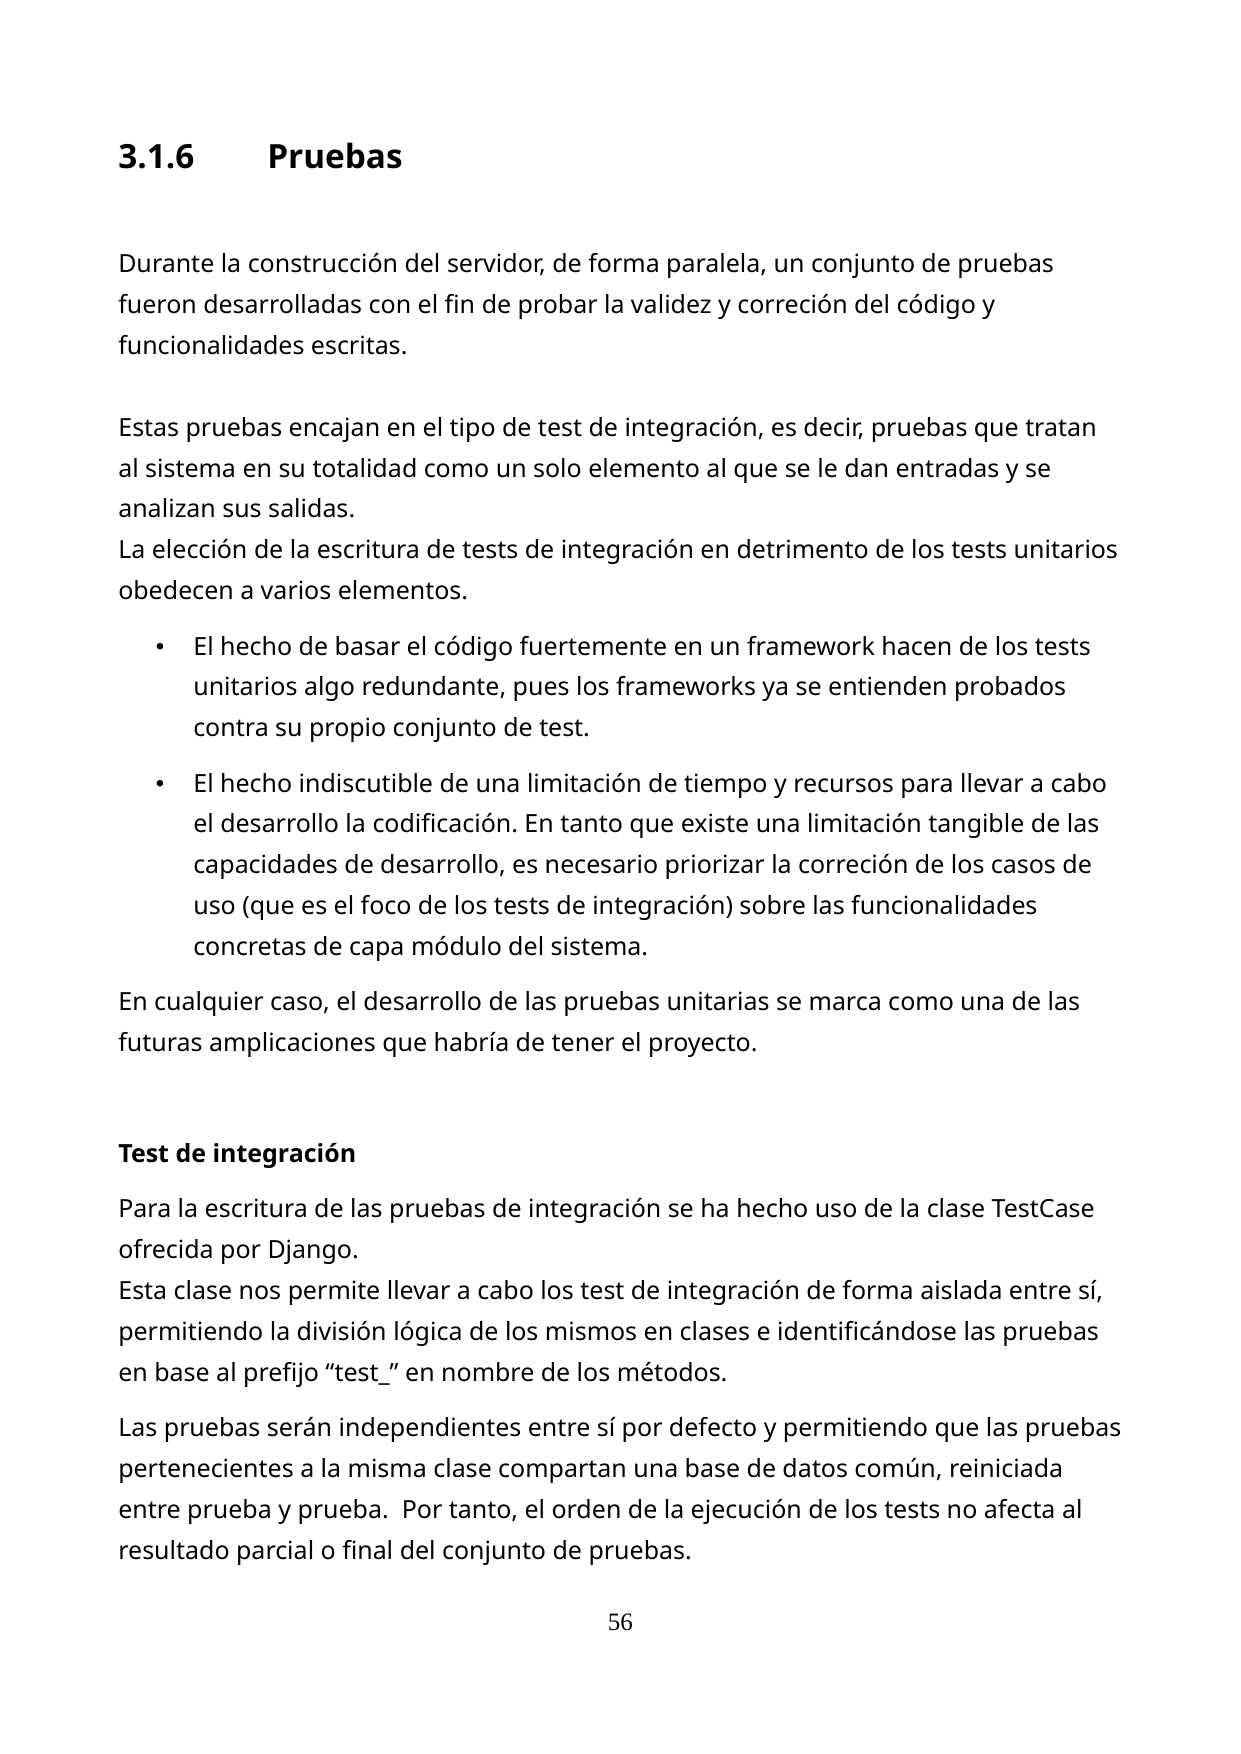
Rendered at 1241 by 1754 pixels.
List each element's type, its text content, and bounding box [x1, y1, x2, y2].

subtitle Pruebas [118, 133, 1122, 178]
text Para la escritura de las pruebas de integración se ha hecho uso de la clase TestCase ofrecida por Django. Esta clase nos permite llevar a cabo los test de integración de forma aislada entre sí, permitiendo la división lógica de los mismos en clases e identificándose las pruebas en base al prefijo “test_” en nombre de los métodos. [118, 1191, 1122, 1388]
text Las pruebas serán independientes entre sí por defecto y permitiendo que las pruebas pertenecientes a la misma clase compartan una base de datos común, reiniciada entre prueba y prueba. Por tanto, el orden de la ejecución de los tests no afecta al resultado parcial o final del conjunto de pruebas. [118, 1410, 1122, 1566]
list El hecho indiscutible de una limitación de tiempo y recursos para llevar a cabo el desarrollo la codificación. En tanto que existe una limitación tangible de las capacidades de desarrollo, es necesario priorizar la correción de los casos de uso (que es el foco de los tests de integración) sobre las funcionalidades concretas de capa módulo del sistema. [156, 765, 1122, 963]
text Durante la construcción del servidor, de forma paralela, un conjunto de pruebas fueron desarrolladas con el fin de probar la validez y correción del código y funcionalidades escritas. Estas pruebas encajan en el tipo de test de integración, es decir, pruebas que tratan al sistema en su totalidad como un solo elemento al que se le dan entradas y se analizan sus salidas. La elección de la escritura de tests de integración en detrimento de los tests unitarios obedecen a varios elementos. [118, 246, 1122, 607]
text En cualquier caso, el desarrollo de las pruebas unitarias se marca como una de las futuras amplicaciones que habría de tener el proyecto. [118, 984, 1122, 1059]
list El hecho de basar el código fuertemente en un framework hacen de los tests unitarios algo redundante, pues los frameworks ya se entienden probados contra su propio conjunto de test. [156, 628, 1122, 744]
text Test de integración [118, 1136, 1122, 1170]
